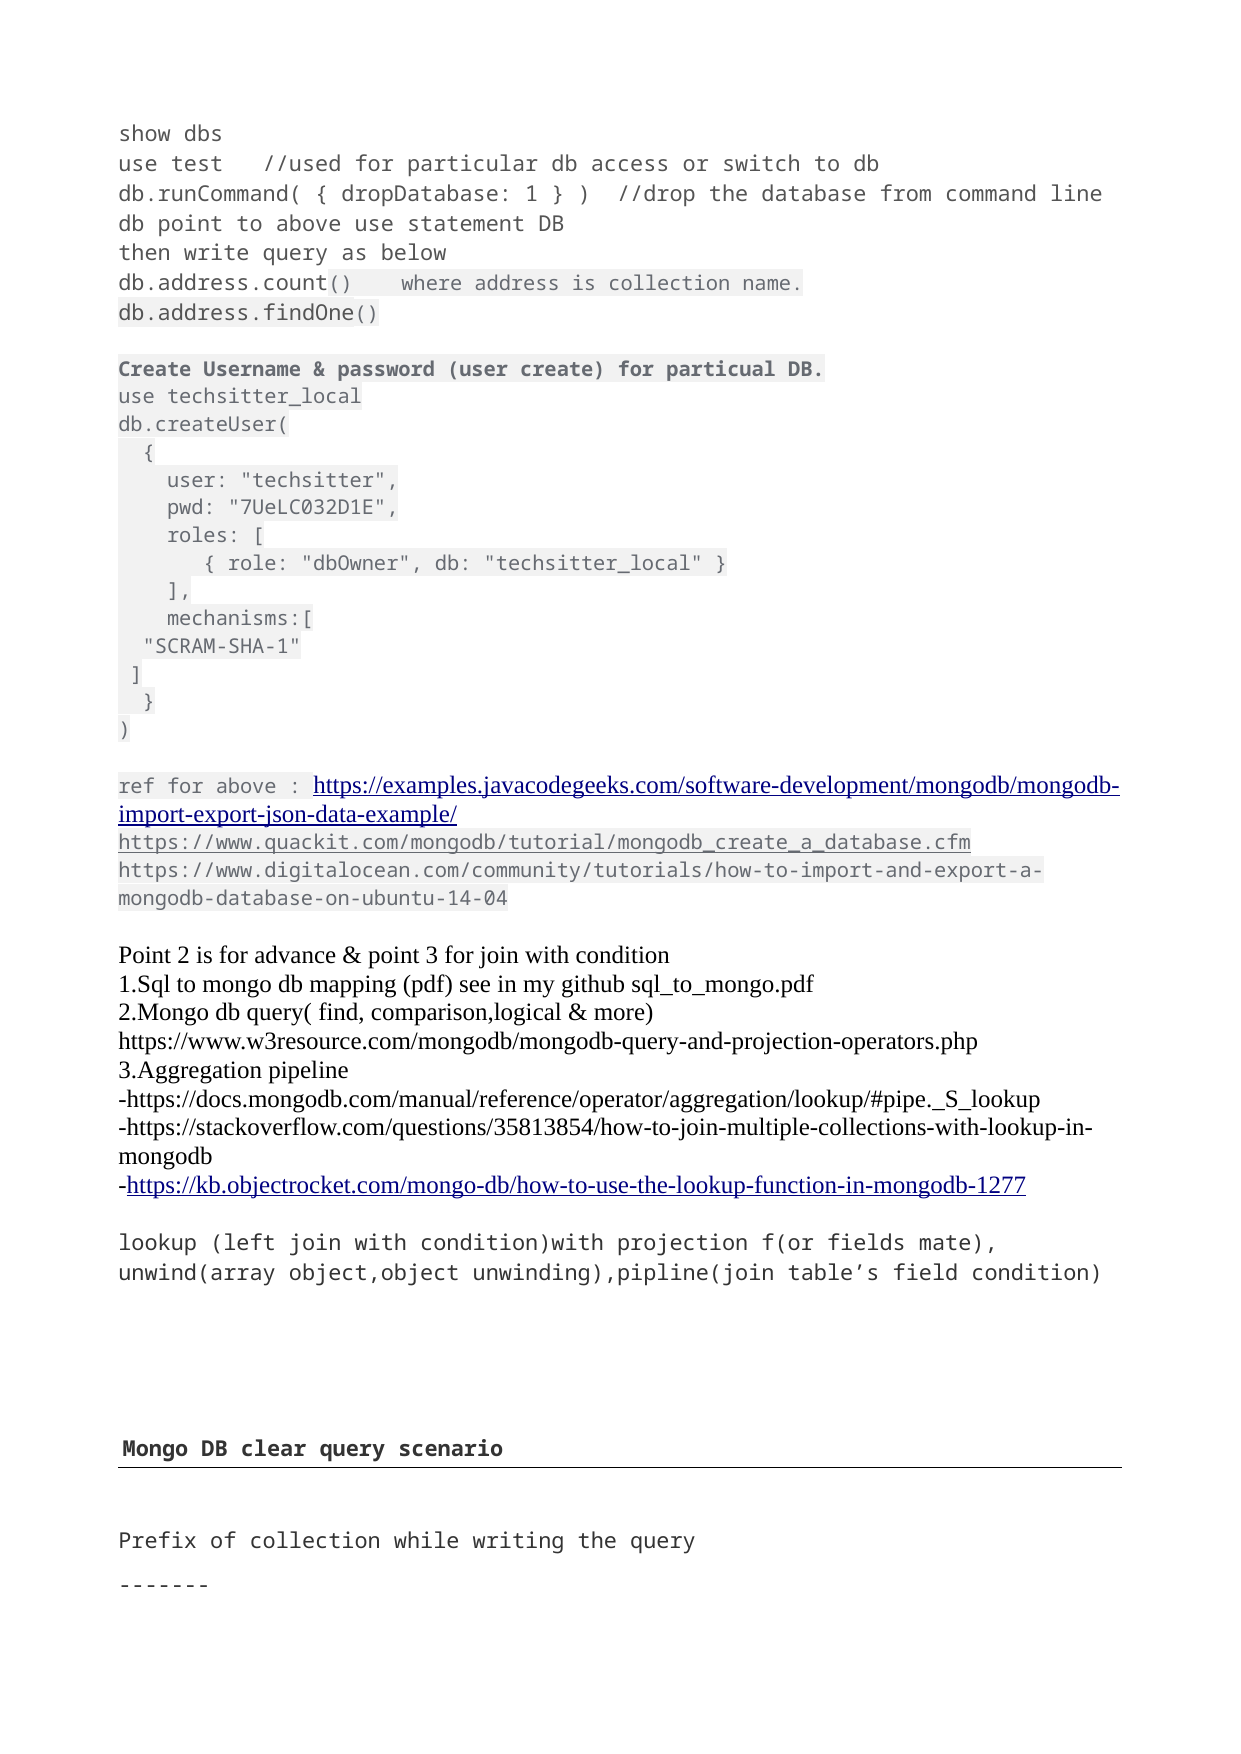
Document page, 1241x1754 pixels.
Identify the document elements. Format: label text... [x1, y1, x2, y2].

text { [118, 437, 1122, 465]
text 2.Mongo db query( find, comparison,logical & more) [118, 997, 1122, 1026]
text lookup (left join with condition)with projection f(or fields mate), unwind(array object,object unwinding),pipline(join table’s field condition) [118, 1227, 1122, 1287]
text 3.Aggregation pipeline [118, 1055, 1122, 1084]
text ] [118, 659, 1122, 687]
text then write query as below [118, 237, 1122, 267]
text show dbs [118, 118, 1122, 148]
text user: "techsitter", [118, 465, 1122, 493]
text pwd: "7UeLC032D1E", [118, 493, 1122, 521]
text ref for above : https://examples.javacodegeeks.com/software-development/mongodb/mongodb-import-export-json-data-example/ [118, 770, 1122, 828]
text mechanisms:[ [118, 604, 1122, 631]
text Create Username & password (user create) for particual DB. [118, 354, 1122, 382]
text } [118, 687, 1122, 714]
text 1.Sql to mongo db mapping (pdf) see in my github sql_to_mongo.pdf [118, 969, 1122, 997]
text use test //used for particular db access or switch to db [118, 148, 1122, 178]
text "SCRAM-SHA-1" [118, 631, 1122, 659]
text db.createUser( [118, 410, 1122, 437]
text https://www.w3resource.com/mongodb/mongodb-query-and-projection-operators.php [118, 1026, 1122, 1055]
text use techsitter_local [118, 382, 1122, 410]
text Mongo DB clear query scenario [118, 1429, 1122, 1467]
text roles: [ [118, 521, 1122, 548]
text ], [118, 576, 1122, 604]
text db.runCommand( { dropDatabase: 1 } ) //drop the database from command line db point to above use statement DB [118, 178, 1122, 237]
text db.address.findOne() [118, 297, 1122, 327]
text db.address.count() where address is collection name. [118, 267, 1122, 297]
text ) [118, 714, 1122, 742]
text -https://stackoverflow.com/questions/35813854/how-to-join-multiple-collections-with-lookup-in-mongodb [118, 1112, 1122, 1170]
text https://www.quackit.com/mongodb/tutorial/mongodb_create_a_database.cfm [118, 828, 1122, 856]
text Prefix of collection while writing the query [118, 1525, 1122, 1555]
text https://www.digitalocean.com/community/tutorials/how-to-import-and-export-a-mongodb-database-on-ubuntu-14-04 [118, 856, 1122, 911]
text Point 2 is for advance & point 3 for join with condition [118, 940, 1122, 969]
text { role: "dbOwner", db: "techsitter_local" } [118, 548, 1122, 576]
text -https://kb.objectrocket.com/mongo-db/how-to-use-the-lookup-function-in-mongodb-1277 [118, 1170, 1122, 1199]
text -https://docs.mongodb.com/manual/reference/operator/aggregation/lookup/#pipe._S_lookup [118, 1084, 1122, 1112]
text ------- [118, 1568, 1122, 1598]
